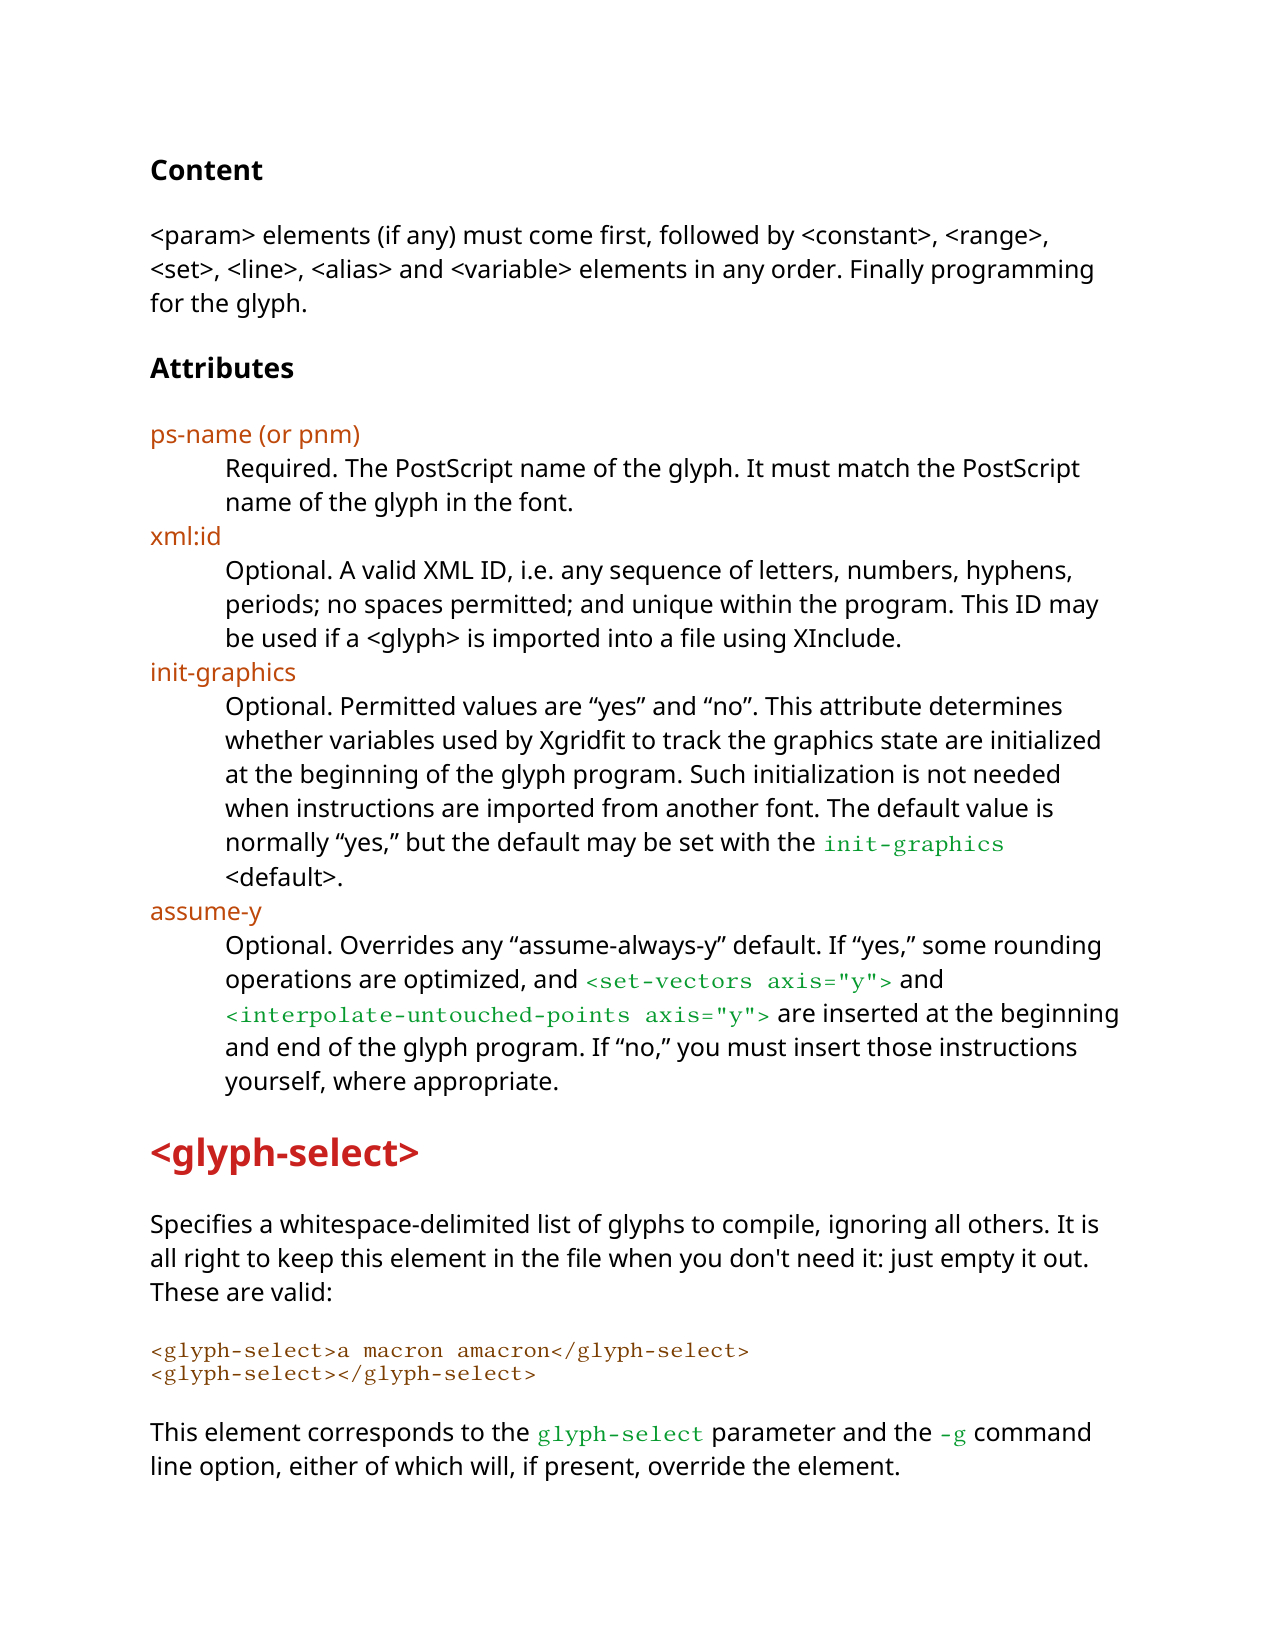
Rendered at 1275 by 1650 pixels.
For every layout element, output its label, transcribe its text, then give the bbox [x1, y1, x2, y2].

text init-graphics [150, 655, 1125, 689]
text <param> elements (if any) must come first, followed by <constant>, <range>, <set>, <line>, <alias> and <variable> elements in any order. Finally programming for the glyph. [150, 217, 1125, 320]
text Required. The PostScript name of the glyph. It must match the PostScript name of the glyph in the font. [225, 450, 1125, 518]
text This element corresponds to the glyph-select parameter and the -g command line option, either of which will, if present, override the element. [150, 1415, 1125, 1483]
subtitle <glyph-select> [150, 1127, 1125, 1178]
text ps-name (or pnm) [150, 416, 1125, 450]
text Optional. Permitted values are “yes” and “no”. This attribute determines whether variables used by Xgridfit to track the graphics state are initialized at the beginning of the glyph program. Such initialization is not needed when instructions are imported from another font. The default value is normally “yes,” but the default may be set with the init-graphics <default>. [225, 689, 1125, 893]
text <glyph-select></glyph-select> [150, 1362, 1125, 1386]
subtitle Content [150, 150, 1125, 188]
text Specifies a whitespace-delimited list of glyphs to compile, ignoring all others. It is all right to keep this element in the file when you don't need it: just empty it out. These are valid: [150, 1207, 1125, 1309]
text assume-y [150, 893, 1125, 927]
text <glyph-select>a macron amacron</glyph-select> [150, 1338, 1125, 1362]
text Optional. Overrides any “assume-always-y” default. If “yes,” some rounding operations are optimized, and <set-vectors axis="y"> and <interpolate-untouched-points axis="y"> are inserted at the beginning and end of the glyph program. If “no,” you must insert those instructions yourself, where appropriate. [225, 927, 1125, 1098]
subtitle Attributes [150, 349, 1125, 387]
text xml:id [150, 518, 1125, 553]
text Optional. A valid XML ID, i.e. any sequence of letters, numbers, hyphens, periods; no spaces permitted; and unique within the program. This ID may be used if a <glyph> is imported into a file using XInclude. [225, 553, 1125, 655]
